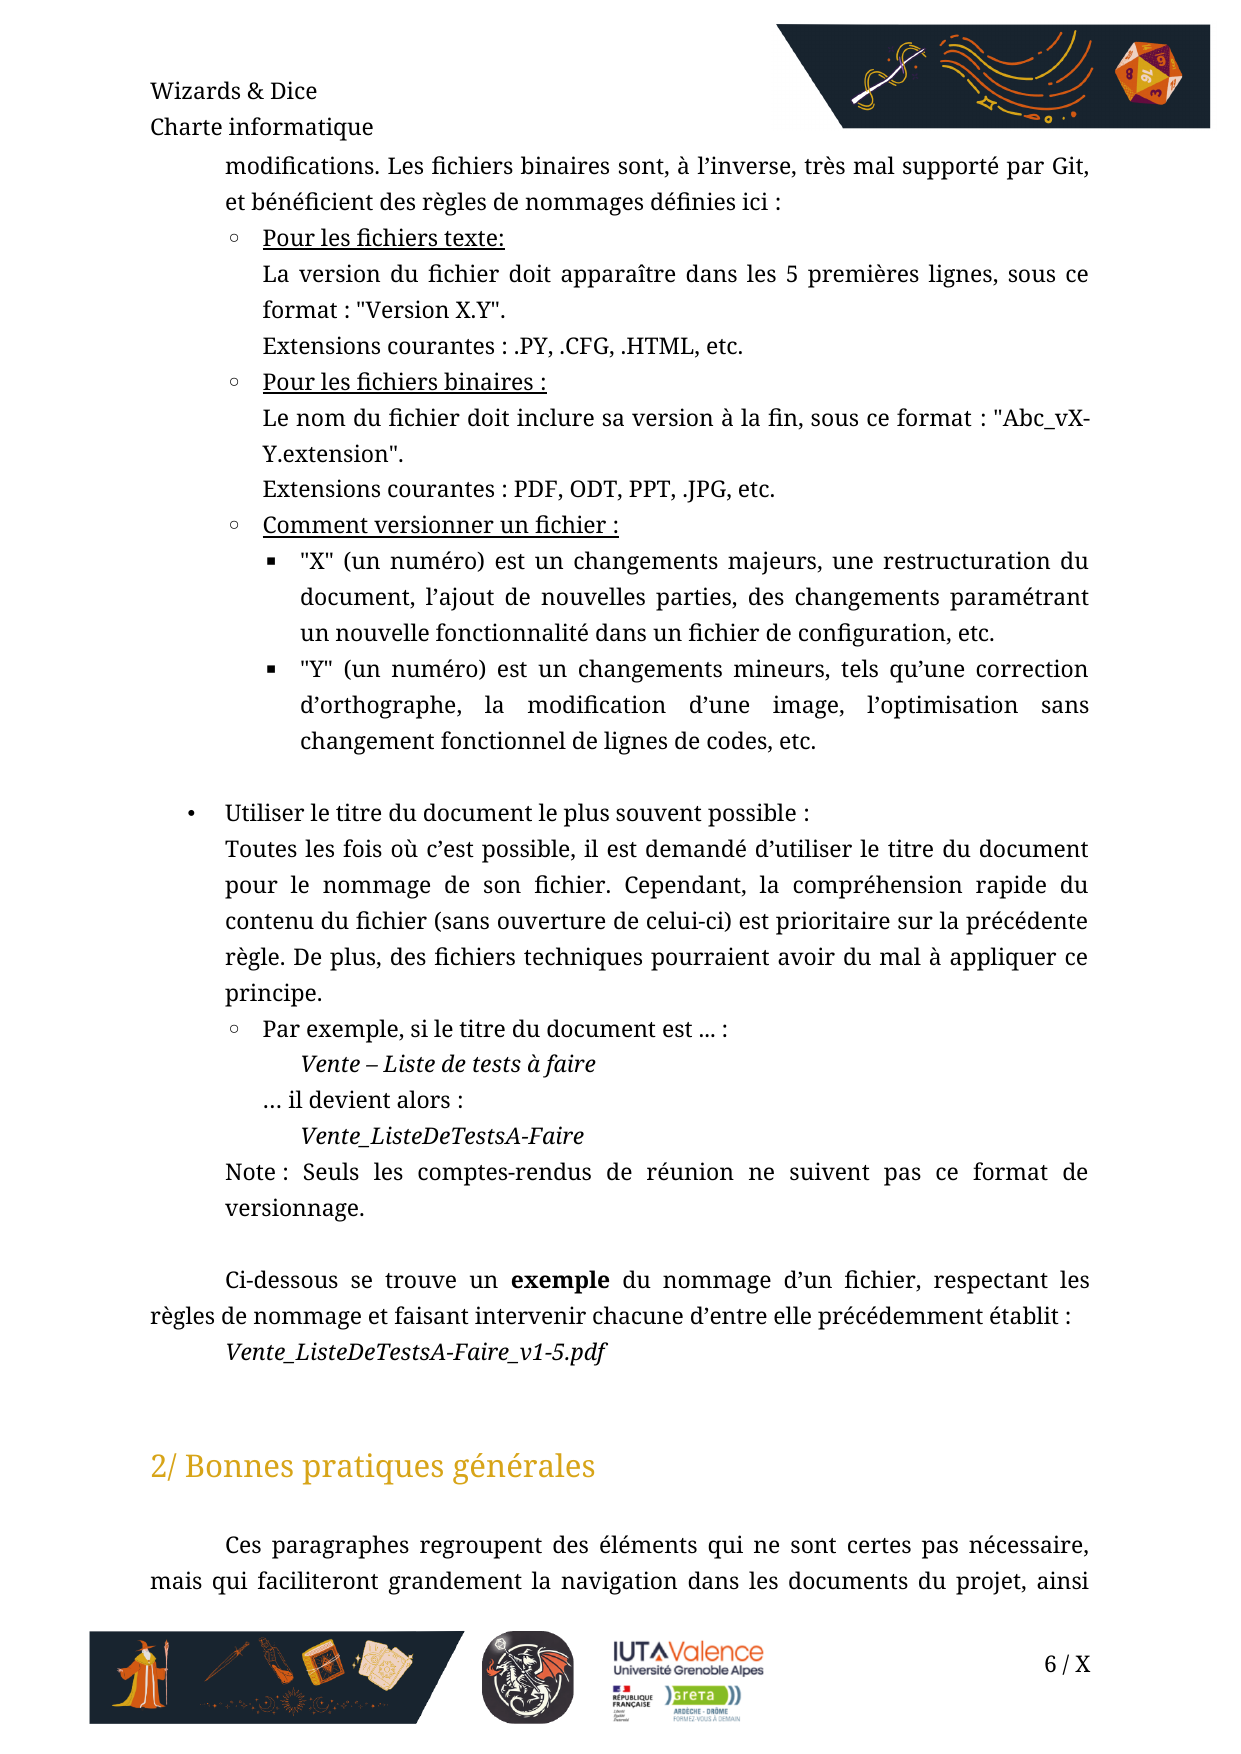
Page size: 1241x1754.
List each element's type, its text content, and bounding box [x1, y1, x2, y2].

text Ces paragraphes regroupent des éléments qui ne sont certes pas nécessaire, mais qui faciliteront grandement la navigation dans les documents du projet, ainsi [150, 1529, 1090, 1596]
list Vente – Liste de tests à faire [262, 1048, 1090, 1080]
list Utiliser le titre du document le plus souvent possible : [187, 797, 1090, 828]
list Toutes les fois où c’est possible, il est demandé d’utiliser le titre du document pour le nommage de son fichier. Cependant, la compréhension rapide du contenu du fichier (sans ouverture de celui-ci) est prioritaire sur la précédente règle. De plus, des fichiers techniques pourraient avoir du mal à appliquer ce principe. [187, 833, 1090, 1008]
list Par exemple, si le titre du document est ... : [225, 1012, 1090, 1044]
list Extensions courantes : .PY, .CFG, .HTML, etc. [225, 330, 1090, 361]
list Vente_ListeDeTestsA-Faire [262, 1120, 1090, 1152]
subtitle Bonnes pratiques générales [150, 1444, 1090, 1486]
list "Y" (un numéro) est un changements mineurs, tels qu’une correction d’orthographe, la modification d’une image, l’optimisation sans changement fonctionnel de lignes de codes, etc. [262, 653, 1090, 756]
list La version du fichier doit apparaître dans les 5 premières lignes, sous ce format : "Version X.Y". [225, 258, 1090, 325]
list "X" (un numéro) est un changements majeurs, une restructuration du document, l’ajout de nouvelles parties, des changements paramétrant un nouvelle fonctionnalité dans un fichier de configuration, etc. [262, 545, 1090, 648]
text Vente_ListeDeTestsA-Faire_v1-5.pdf [225, 1336, 1090, 1367]
list modifications. Les fichiers binaires sont, à l’inverse, très mal supporté par Git, et bénéficient des règles de nommages définies ici : [187, 150, 1090, 217]
list Note : Seuls les comptes-rendus de réunion ne suivent pas ce format de versionnage. [187, 1156, 1090, 1223]
list Comment versionner un fichier : [225, 509, 1090, 541]
list Pour les fichiers binaires : [225, 366, 1090, 397]
list Extensions courantes : PDF, ODT, PPT, .JPG, etc. [225, 473, 1090, 505]
list Pour les fichiers texte: [225, 222, 1090, 253]
picture [771, 21, 1218, 131]
picture [81, 1620, 788, 1733]
text Ci-dessous se trouve un exemple du nommage d’un fichier, respectant les règles de nommage et faisant intervenir chacune d’entre elle précédemment établit : [150, 1264, 1090, 1331]
list Le nom du fichier doit inclure sa version à la fin, sous ce format : "Abc_vX-Y.extension". [225, 402, 1090, 469]
list … il devient alors : [225, 1084, 1090, 1116]
